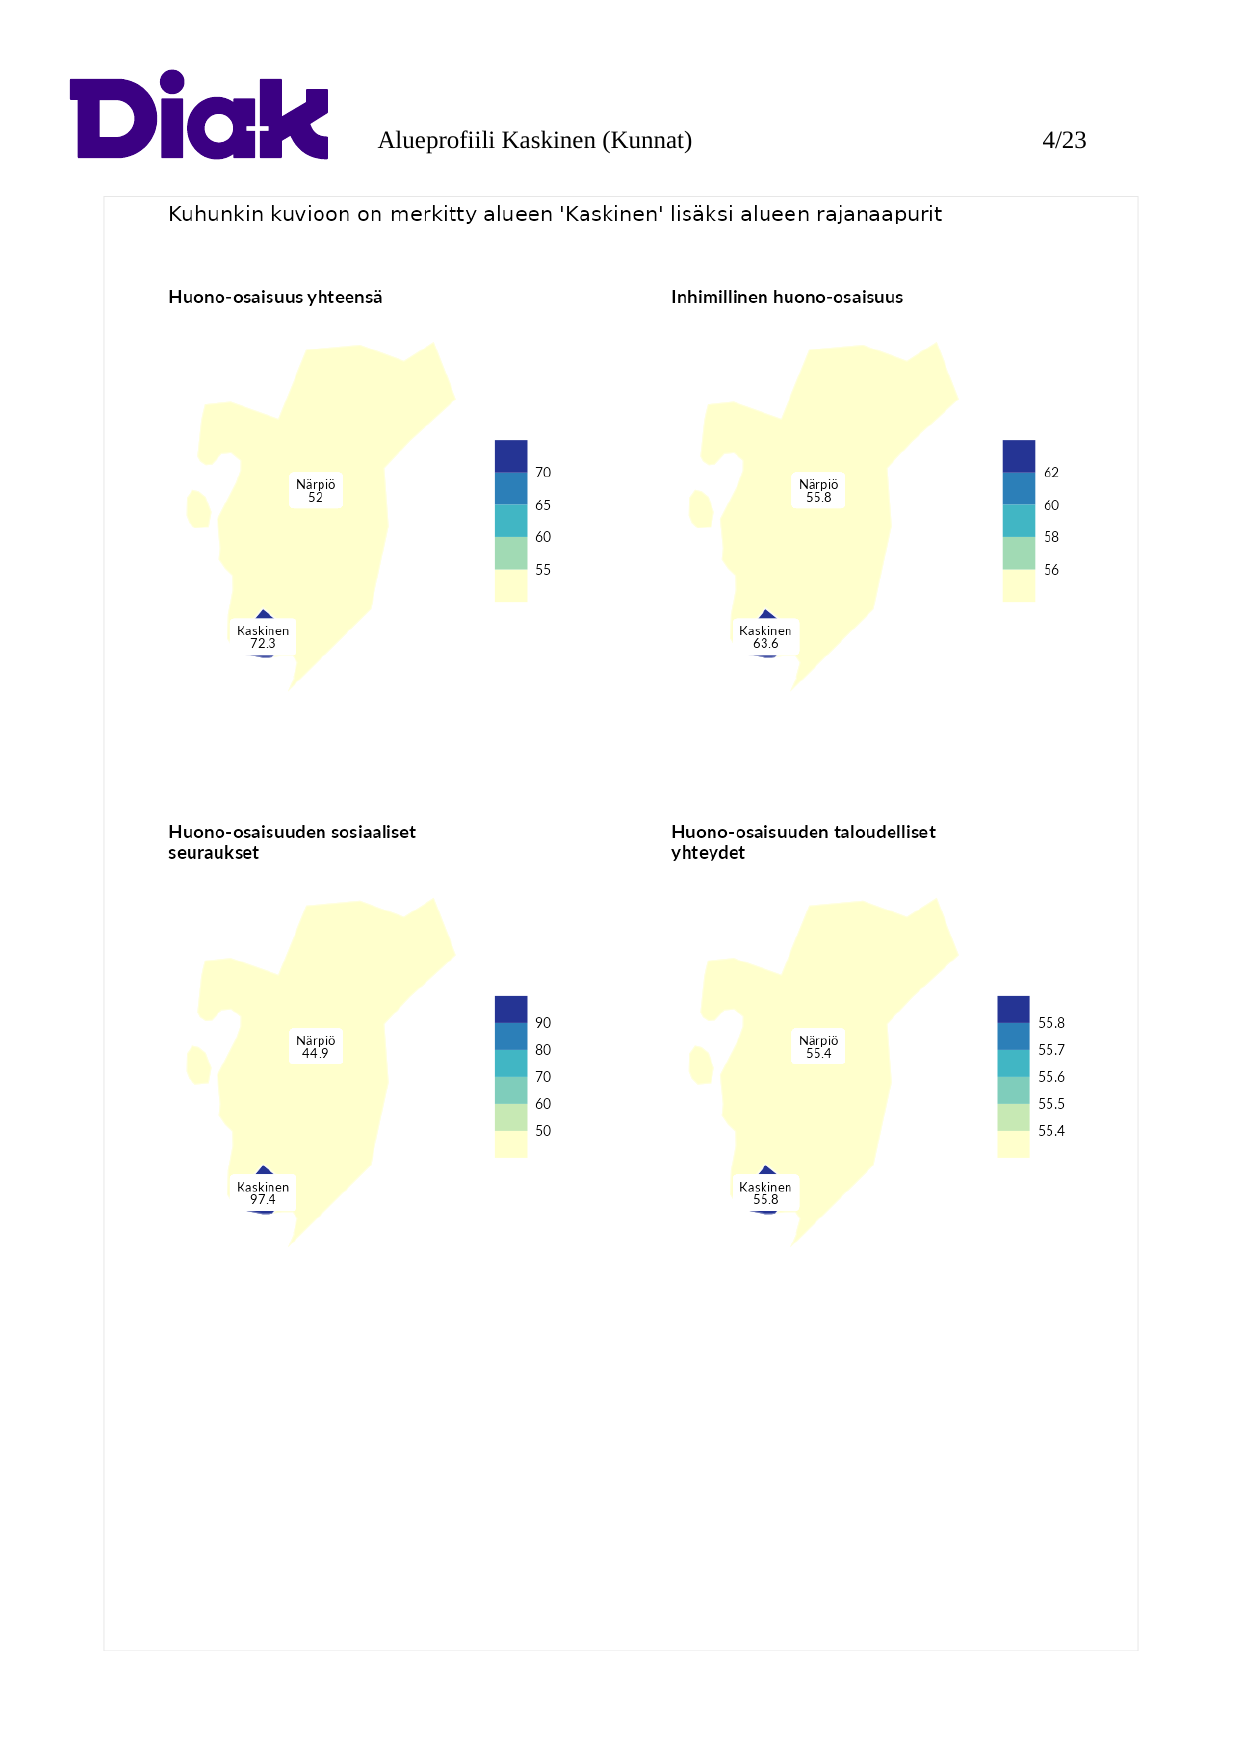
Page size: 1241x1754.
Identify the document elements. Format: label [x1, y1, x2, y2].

picture [61, 196, 1179, 1651]
